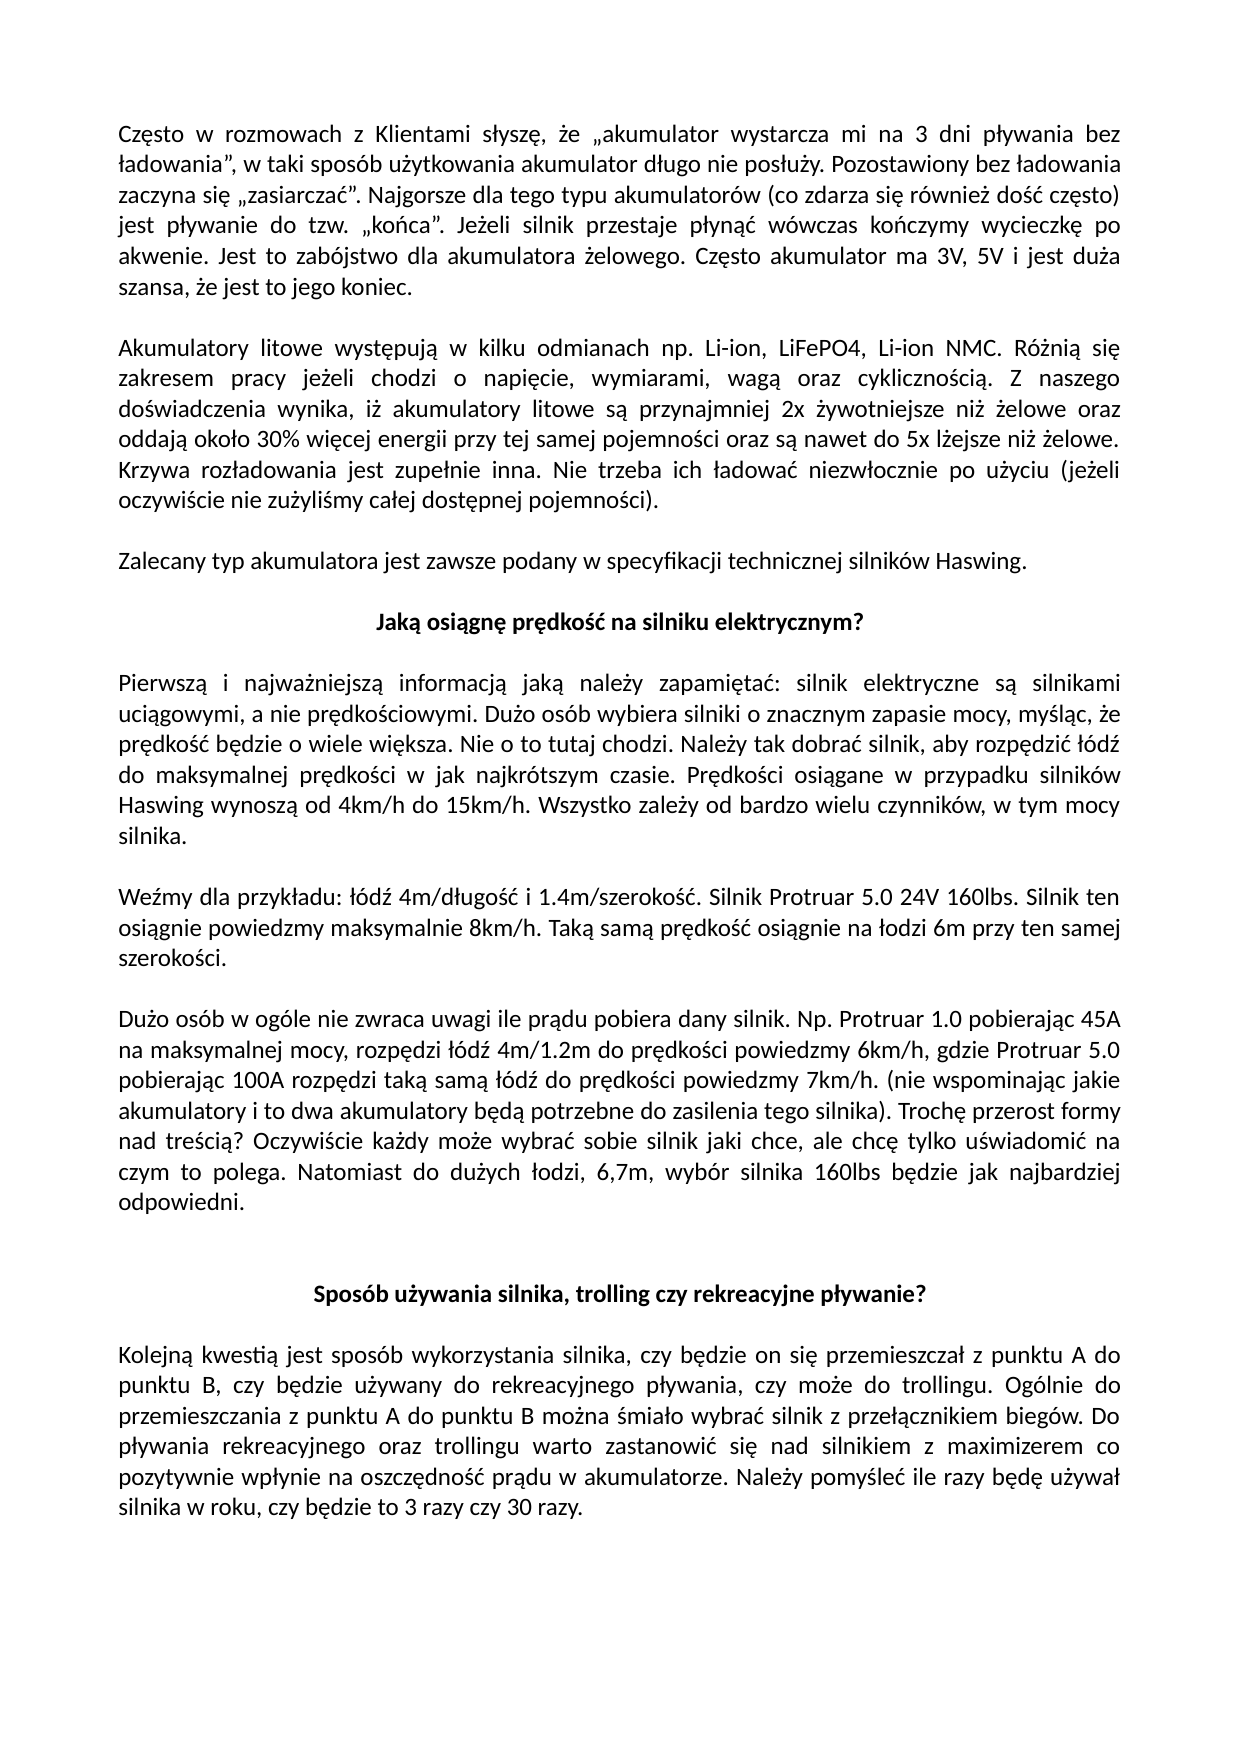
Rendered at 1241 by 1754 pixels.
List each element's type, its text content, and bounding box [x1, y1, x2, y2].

text Sposób używania silnika, trolling czy rekreacyjne pływanie? [118, 1278, 1122, 1308]
text Akumulatory litowe występują w kilku odmianach np. Li-ion, LiFePO4, Li-ion NMC. Różnią się zakresem pracy jeżeli chodzi o napięcie, wymiarami, wagą oraz cyklicznością. Z naszego doświadczenia wynika, iż akumulatory litowe są przynajmniej 2x żywotniejsze niż żelowe oraz oddają około 30% więcej energii przy tej samej pojemności oraz są nawet do 5x lżejsze niż żelowe. Krzywa rozładowania jest zupełnie inna. Nie trzeba ich ładować niezwłocznie po użyciu (jeżeli oczywiście nie zużyliśmy całej dostępnej pojemności). [118, 332, 1122, 515]
text Jaką osiągnę prędkość na silniku elektrycznym? [118, 606, 1122, 637]
text Dużo osób w ogóle nie zwraca uwagi ile prądu pobiera dany silnik. Np. Protruar 1.0 pobierając 45A na maksymalnej mocy, rozpędzi łódź 4m/1.2m do prędkości powiedzmy 6km/h, gdzie Protruar 5.0 pobierając 100A rozpędzi taką samą łódź do prędkości powiedzmy 7km/h. (nie wspominając jakie akumulatory i to dwa akumulatory będą potrzebne do zasilenia tego silnika). Trochę przerost formy nad treścią? Oczywiście każdy może wybrać sobie silnik jaki chce, ale chcę tylko uświadomić na czym to polega. Natomiast do dużych łodzi, 6,7m, wybór silnika 160lbs będzie jak najbardziej odpowiedni. [118, 1003, 1122, 1217]
text Często w rozmowach z Klientami słyszę, że „akumulator wystarcza mi na 3 dni pływania bez ładowania”, w taki sposób użytkowania akumulator długo nie posłuży. Pozostawiony bez ładowania zaczyna się „zasiarczać”. Najgorsze dla tego typu akumulatorów (co zdarza się również dość często) jest pływanie do tzw. „końca”. Jeżeli silnik przestaje płynąć wówczas kończymy wycieczkę po akwenie. Jest to zabójstwo dla akumulatora żelowego. Często akumulator ma 3V, 5V i jest duża szansa, że jest to jego koniec. [118, 118, 1122, 301]
text Weźmy dla przykładu: łódź 4m/długość i 1.4m/szerokość. Silnik Protruar 5.0 24V 160lbs. Silnik ten osiągnie powiedzmy maksymalnie 8km/h. Taką samą prędkość osiągnie na łodzi 6m przy ten samej szerokości. [118, 881, 1122, 973]
text Pierwszą i najważniejszą informacją jaką należy zapamiętać: silnik elektryczne są silnikami uciągowymi, a nie prędkościowymi. Dużo osób wybiera silniki o znacznym zapasie mocy, myśląc, że prędkość będzie o wiele większa. Nie o to tutaj chodzi. Należy tak dobrać silnik, aby rozpędzić łódź do maksymalnej prędkości w jak najkrótszym czasie. Prędkości osiągane w przypadku silników Haswing wynoszą od 4km/h do 15km/h. Wszystko zależy od bardzo wielu czynników, w tym mocy silnika. [118, 667, 1122, 851]
text Kolejną kwestią jest sposób wykorzystania silnika, czy będzie on się przemieszczał z punktu A do punktu B, czy będzie używany do rekreacyjnego pływania, czy może do trollingu. Ogólnie do przemieszczania z punktu A do punktu B można śmiało wybrać silnik z przełącznikiem biegów. Do pływania rekreacyjnego oraz trollingu warto zastanowić się nad silnikiem z maximizerem co pozytywnie wpłynie na oszczędność prądu w akumulatorze. Należy pomyśleć ile razy będę używał silnika w roku, czy będzie to 3 razy czy 30 razy. [118, 1339, 1122, 1522]
text Zalecany typ akumulatora jest zawsze podany w specyfikacji technicznej silników Haswing. [118, 545, 1122, 576]
